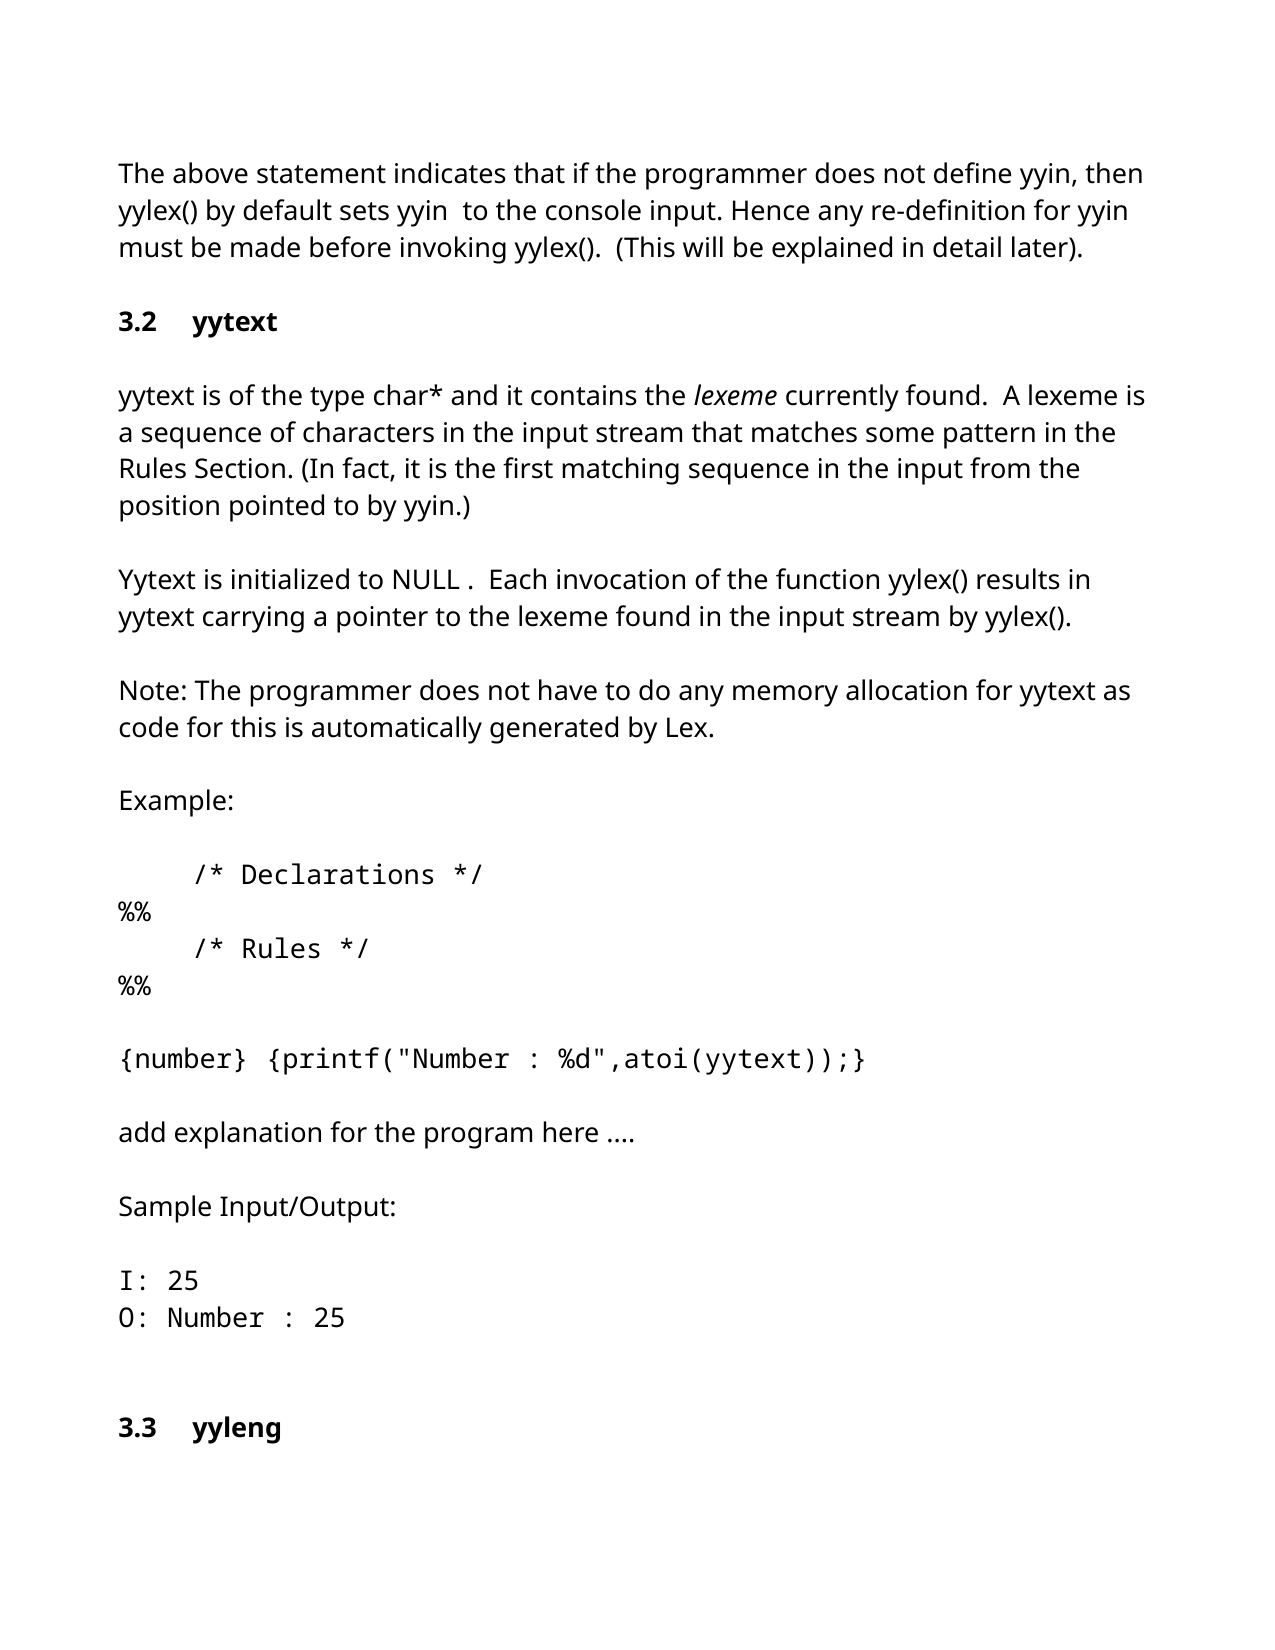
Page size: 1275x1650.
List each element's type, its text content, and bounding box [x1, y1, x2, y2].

text yytext is of the type char* and it contains the lexeme currently found. A lexeme is a sequence of characters in the input stream that matches some pattern in the Rules Section. (In fact, it is the first matching sequence in the input from the position pointed to by yyin.) [118, 376, 1157, 524]
text O: Number : 25 [118, 1298, 1157, 1335]
text %% [118, 892, 1157, 929]
text The above statement indicates that if the programmer does not define yyin, then yylex() by default sets yyin to the console input. Hence any re-definition for yyin must be made before invoking yylex(). (This will be explained in detail later). [118, 155, 1157, 266]
text Sample Input/Output: [118, 1187, 1157, 1224]
text /* Declarations */ [118, 856, 1157, 892]
text Example: [118, 782, 1157, 819]
text 3.2 yytext [118, 302, 1157, 339]
text Note: The programmer does not have to do any memory allocation for yytext as code for this is automatically generated by Lex. [118, 671, 1157, 745]
text %% [118, 966, 1157, 1003]
text 3.3 yyleng [118, 1409, 1157, 1446]
text Yytext is initialized to NULL . Each invocation of the function yylex() results in yytext carrying a pointer to the lexeme found in the input stream by yylex(). [118, 561, 1157, 634]
text {number} {printf("Number : %d",atoi(yytext));} [118, 1040, 1157, 1077]
text add explanation for the program here .... [118, 1114, 1157, 1151]
text /* Rules */ [118, 929, 1157, 966]
text I: 25 [118, 1261, 1157, 1298]
